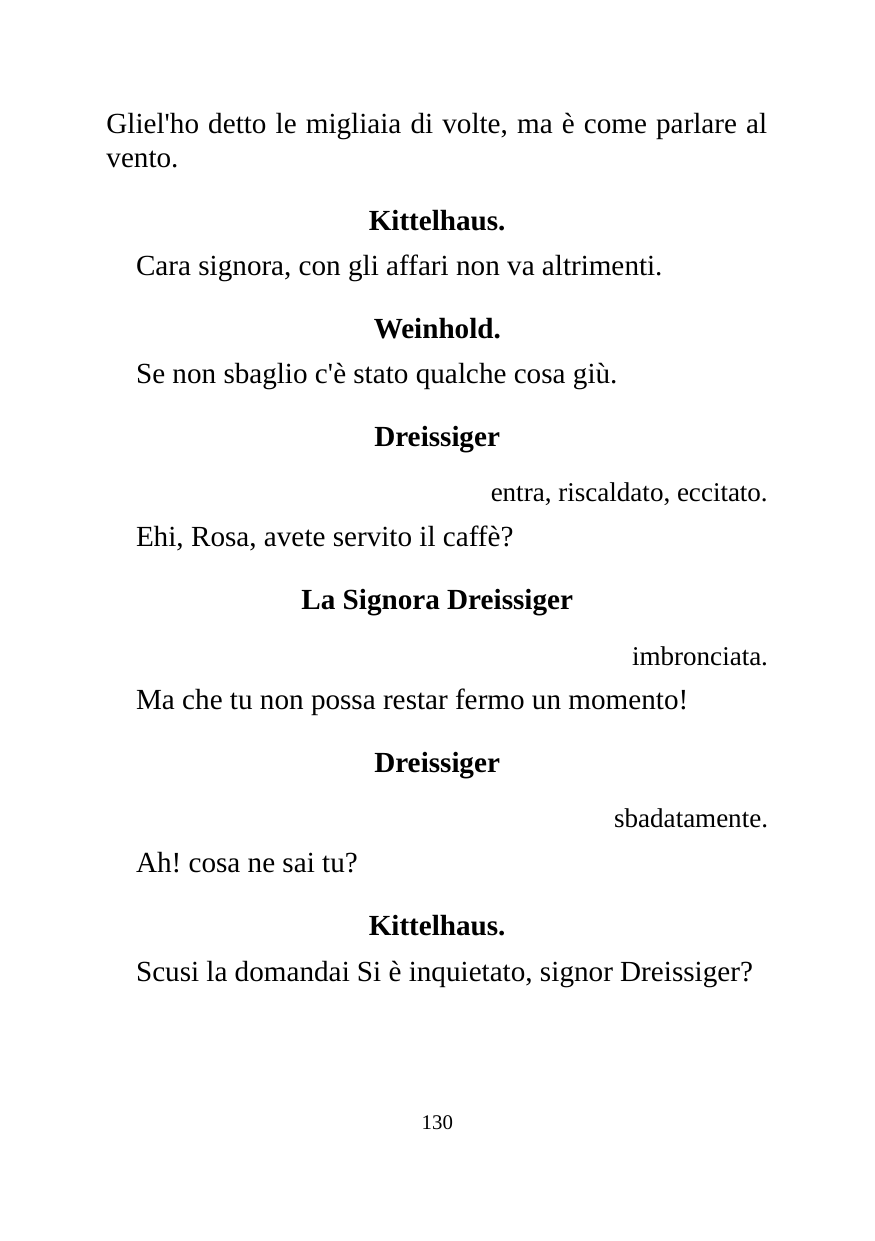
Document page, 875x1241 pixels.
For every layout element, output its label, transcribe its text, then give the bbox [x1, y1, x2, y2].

text Kittelhaus. [106, 203, 768, 236]
text Kittelhaus. [106, 908, 768, 942]
text Ehi, Rosa, avete servito il caffè? [106, 519, 768, 553]
text sbadatamente. [402, 803, 768, 834]
text Scusi la domandai Si è inquietato, signor Dreissiger? [106, 954, 768, 987]
text imbronciata. [402, 639, 768, 671]
text La Signora Dreissiger [106, 582, 768, 616]
text Dreissiger [106, 746, 768, 779]
text Dreissiger [106, 419, 768, 453]
text Se non sbaglio c'è stato qualche cosa giù. [106, 356, 768, 390]
text Cara signora, con gli affari non va altrimenti. [106, 248, 768, 282]
text Ah! cosa ne sai tu? [106, 846, 768, 879]
text Gliel'ho detto le migliaia di volte, ma è come parlare al vento. [106, 106, 768, 173]
text Ma che tu non possa restar fermo un momento! [106, 682, 768, 716]
text Weinhold. [106, 311, 768, 345]
text entra, riscaldato, eccitato. [402, 477, 768, 508]
